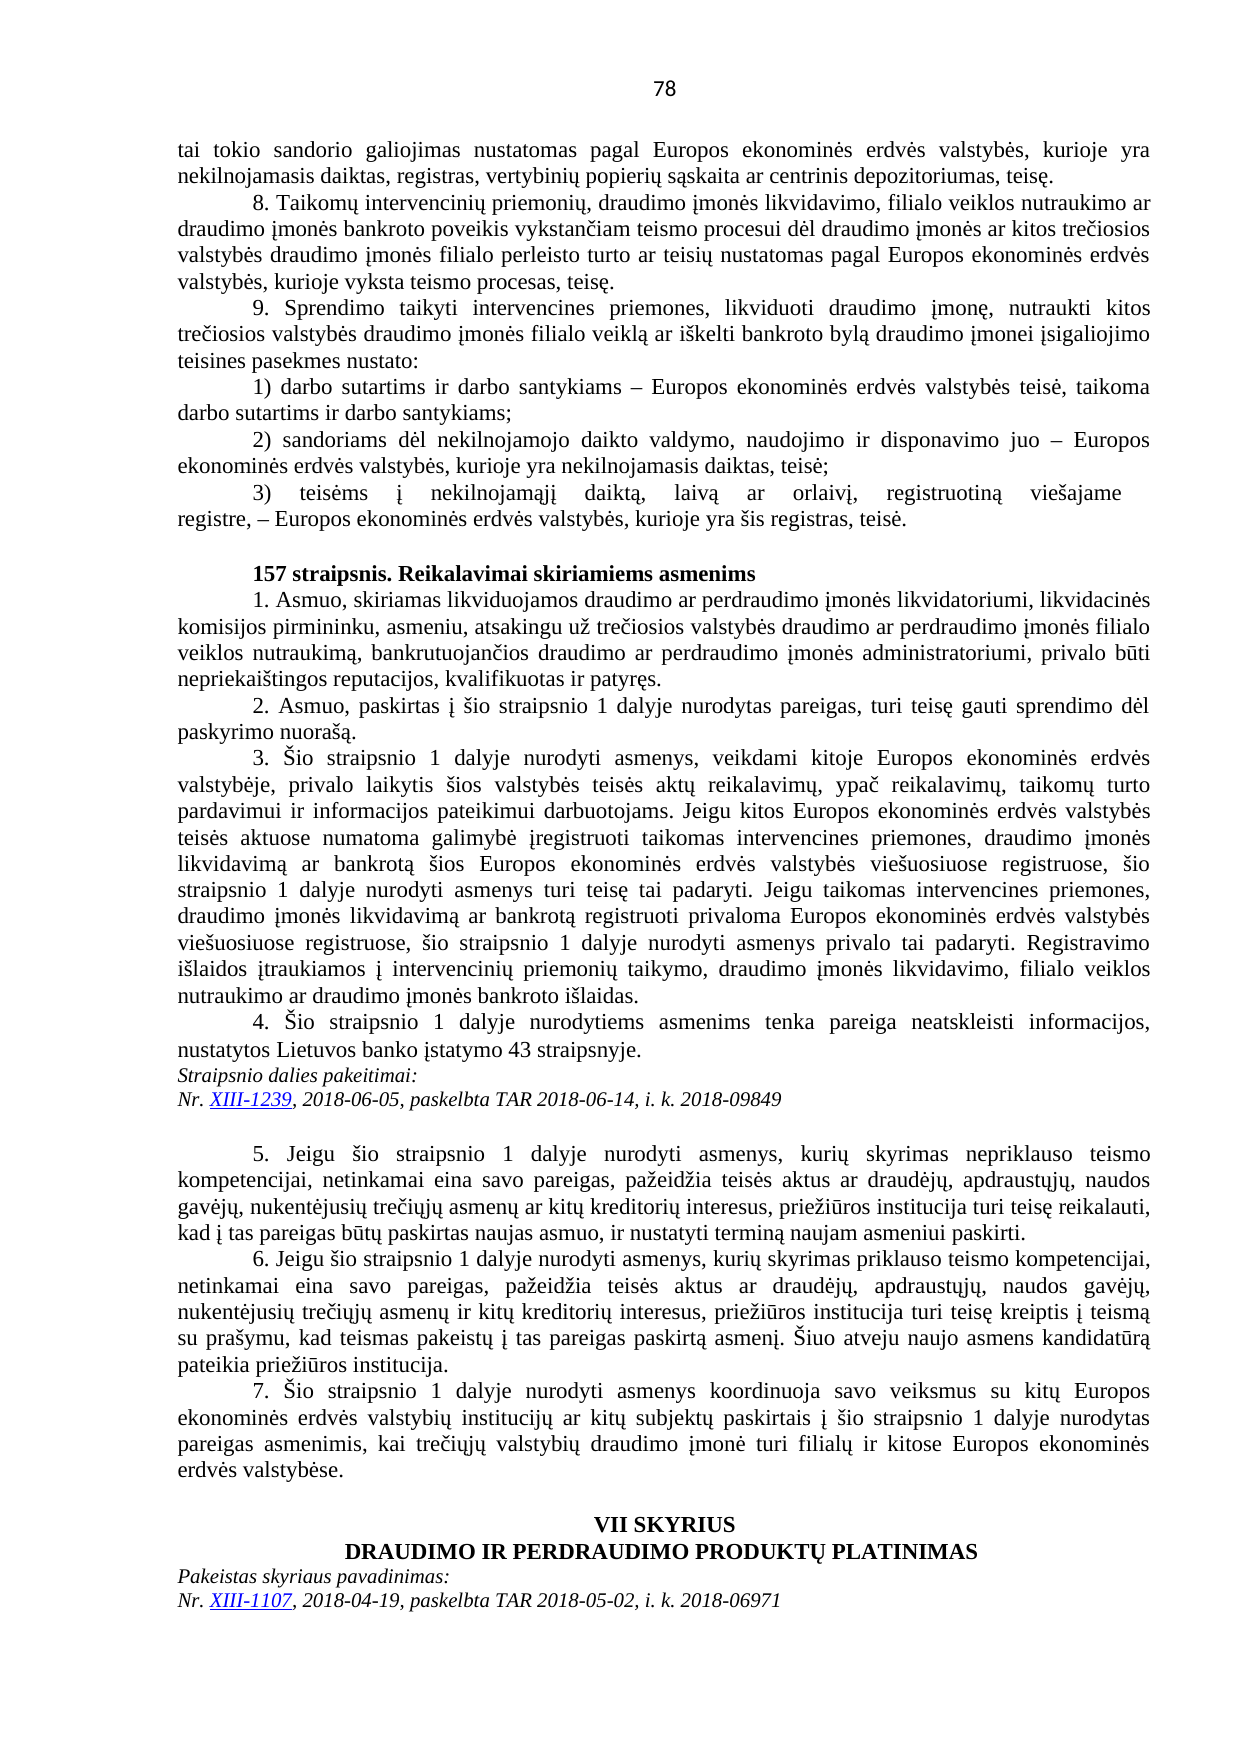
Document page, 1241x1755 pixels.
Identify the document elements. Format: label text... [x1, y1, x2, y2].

text Nr. XIII-1107, 2018-04-19, paskelbta TAR 2018-05-02, i. k. 2018-06971 [177, 1588, 1152, 1612]
text 1) darbo sutartims ir darbo santykiams – Europos ekonominės erdvės valstybės teisė, taikoma darbo sutartims ir darbo santykiams; [177, 373, 1152, 426]
text Nr. XIII-1239, 2018-06-05, paskelbta TAR 2018-06-14, i. k. 2018-09849 [177, 1087, 1152, 1111]
text 5. Jeigu šio straipsnio 1 dalyje nurodyti asmenys, kurių skyrimas nepriklauso teismo kompetencijai, netinkamai eina savo pareigas, pažeidžia teisės aktus ar draudėjų, apdraustųjų, naudos gavėjų, nukentėjusių trečiųjų asmenų ar kitų kreditorių interesus, priežiūros institucija turi teisę reikalauti, kad į tas pareigas būtų paskirtas naujas asmuo, ir nustatyti terminą naujam asmeniui paskirti. [177, 1140, 1152, 1245]
text 7. Šio straipsnio 1 dalyje nurodyti asmenys koordinuoja savo veiksmus su kitų Europos ekonominės erdvės valstybių institucijų ar kitų subjektų paskirtais į šio straipsnio 1 dalyje nurodytas pareigas asmenimis, kai trečiųjų valstybių draudimo įmonė turi filialų ir kitose Europos ekonominės erdvės valstybėse. [177, 1377, 1152, 1483]
text 6. Jeigu šio straipsnio 1 dalyje nurodyti asmenys, kurių skyrimas priklauso teismo kompetencijai, netinkamai eina savo pareigas, pažeidžia teisės aktus ar draudėjų, apdraustųjų, naudos gavėjų, nukentėjusių trečiųjų asmenų ir kitų kreditorių interesus, priežiūros institucija turi teisę kreiptis į teismą su prašymu, kad teismas pakeistų į tas pareigas paskirtą asmenį. Šiuo atveju naujo asmens kandidatūrą pateikia priežiūros institucija. [177, 1245, 1152, 1377]
text 1. Asmuo, skiriamas likviduojamos draudimo ar perdraudimo įmonės likvidatoriumi, likvidacinės komisijos pirmininku, asmeniu, atsakingu už trečiosios valstybės draudimo ar perdraudimo įmonės filialo veiklos nutraukimą, bankrutuojančios draudimo ar perdraudimo įmonės administratoriumi, privalo būti nepriekaištingos reputacijos, kvalifikuotas ir patyręs. [177, 586, 1152, 692]
text 3. Šio straipsnio 1 dalyje nurodyti asmenys, veikdami kitoje Europos ekonominės erdvės valstybėje, privalo laikytis šios valstybės teisės aktų reikalavimų, ypač reikalavimų, taikomų turto pardavimui ir informacijos pateikimui darbuotojams. Jeigu kitos Europos ekonominės erdvės valstybės teisės aktuose numatoma galimybė įregistruoti taikomas intervencines priemones, draudimo įmonės likvidavimą ar bankrotą šios Europos ekonominės erdvės valstybės viešuosiuose registruose, šio straipsnio 1 dalyje nurodyti asmenys turi teisę tai padaryti. Jeigu taikomas intervencines priemones, draudimo įmonės likvidavimą ar bankrotą registruoti privaloma Europos ekonominės erdvės valstybės viešuosiuose registruose, šio straipsnio 1 dalyje nurodyti asmenys privalo tai padaryti. Registravimo išlaidos įtraukiamos į intervencinių priemonių taikymo, draudimo įmonės likvidavimo, filialo veiklos nutraukimo ar draudimo įmonės bankroto išlaidas. [177, 744, 1152, 1008]
text 2. Asmuo, paskirtas į šio straipsnio 1 dalyje nurodytas pareigas, turi teisę gauti sprendimo dėl paskyrimo nuorašą. [177, 692, 1152, 744]
text 157 straipsnis. Reikalavimai skiriamiems asmenims [177, 560, 1152, 586]
text 9. Sprendimo taikyti intervencines priemones, likviduoti draudimo įmonę, nutraukti kitos trečiosios valstybės draudimo įmonės filialo veiklą ar iškelti bankroto bylą draudimo įmonei įsigaliojimo teisines pasekmes nustato: [177, 294, 1152, 373]
text Straipsnio dalies pakeitimai: [177, 1063, 1152, 1087]
text Pakeistas skyriaus pavadinimas: [177, 1564, 1152, 1588]
text tai tokio sandorio galiojimas nustatomas pagal Europos ekonominės erdvės valstybės, kurioje yra nekilnojamasis daiktas, registras, vertybinių popierių sąskaita ar centrinis depozitoriumas, teisę. [177, 136, 1152, 189]
text 3) teisėms į nekilnojamąjį daiktą, laivą ar orlaivį, registruotiną viešajame registre, – Europos ekonominės erdvės valstybės, kurioje yra šis registras, teisė. [177, 478, 1152, 531]
text 2) sandoriams dėl nekilnojamojo daikto valdymo, naudojimo ir disponavimo juo – Europos ekonominės erdvės valstybės, kurioje yra nekilnojamasis daiktas, teisė; [177, 426, 1152, 478]
text 4. Šio straipsnio 1 dalyje nurodytiems asmenims tenka pareiga neatskleisti informacijos, nustatytos Lietuvos banko įstatymo 43 straipsnyje. [177, 1008, 1152, 1063]
text 8. Taikomų intervencinių priemonių, draudimo įmonės likvidavimo, filialo veiklos nutraukimo ar draudimo įmonės bankroto poveikis vykstančiam teismo procesui dėl draudimo įmonės ar kitos trečiosios valstybės draudimo įmonės filialo perleisto turto ar teisių nustatomas pagal Europos ekonominės erdvės valstybės, kurioje vyksta teismo procesas, teisę. [177, 189, 1152, 294]
text VII SKYRIUS [177, 1511, 1152, 1538]
text DRAUDIMO IR PERDRAUDIMO PRODUKTŲ PLATINIMAS [177, 1538, 1152, 1564]
